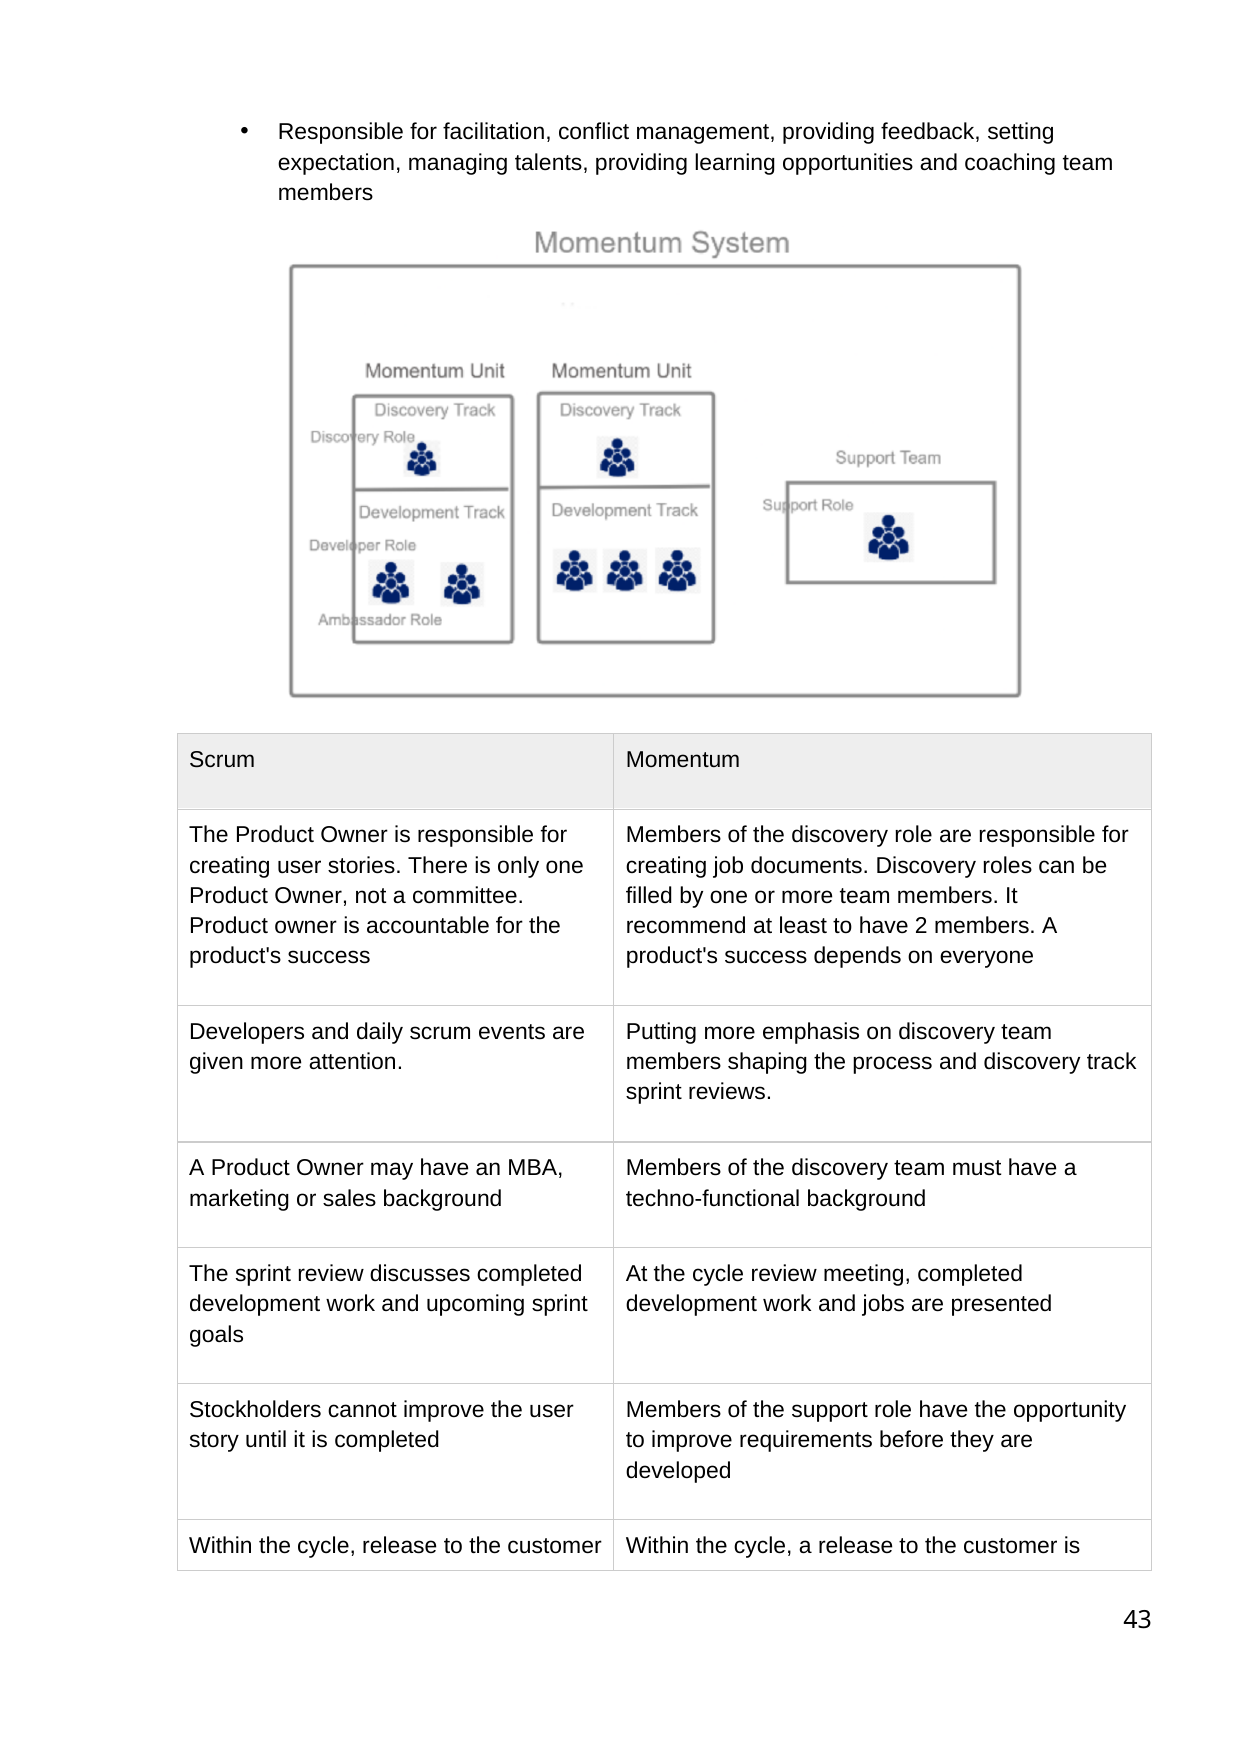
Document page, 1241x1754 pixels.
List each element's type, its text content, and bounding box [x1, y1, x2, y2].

list Responsible for facilitation, conflict management, providing feedback, setting expectation, managing talents, providing learning opportunities and coaching team members [240, 118, 1152, 205]
table_cell Within the cycle, release to the customer [178, 1520, 613, 1570]
table_cell Putting more emphasis on discovery team members shaping the process and discovery track sprint reviews. [614, 1006, 1151, 1141]
table_cell Within the cycle, a release to the customer is [614, 1520, 1151, 1570]
table_cell Members of the discovery role are responsible for creating job documents. Discovery roles can be filled by one or more team members. It recommend at least to have 2 members. A product's success depends on everyone [614, 810, 1151, 1005]
table_header Scrum [178, 734, 613, 808]
table_cell Stockholders cannot improve the user story until it is completed [178, 1384, 613, 1519]
table_cell The sprint review discusses completed development work and upcoming sprint goals [178, 1248, 613, 1383]
table_cell At the cycle review meeting, completed development work and jobs are presented [614, 1248, 1151, 1383]
table_cell The Product Owner is responsible for creating user stories. There is only one Product Owner, not a committee. Product owner is accountable for the product's success [178, 810, 613, 1005]
table_cell A Product Owner may have an MBA, marketing or sales background [178, 1143, 613, 1247]
table_cell Members of the support role have the opportunity to improve requirements before they are developed [614, 1384, 1151, 1519]
table_cell Members of the discovery team must have a techno-functional background [614, 1143, 1151, 1247]
table_cell Developers and daily scrum events are given more attention. [178, 1006, 613, 1141]
table_header Momentum [614, 734, 1151, 808]
picture [287, 226, 1024, 700]
